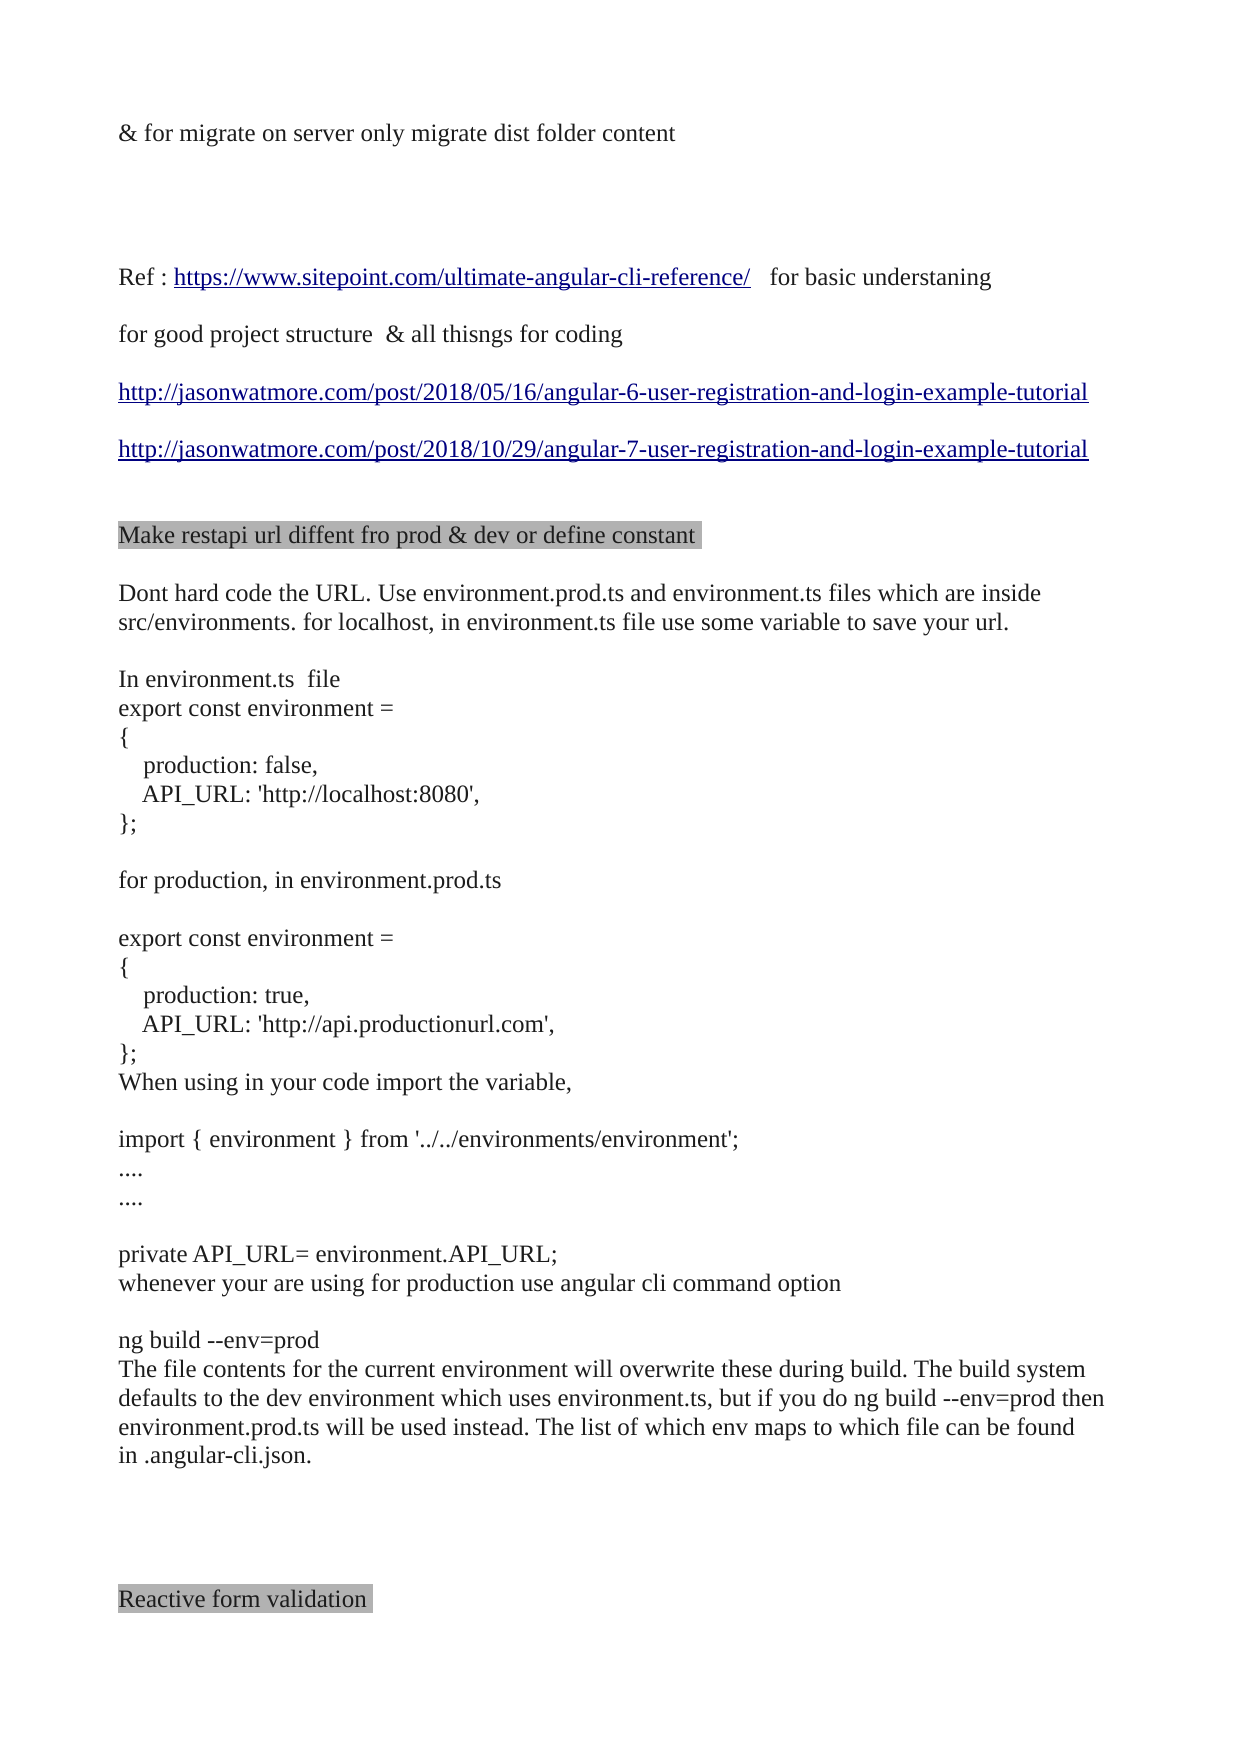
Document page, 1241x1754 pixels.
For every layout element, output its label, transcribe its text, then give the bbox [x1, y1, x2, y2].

text { [118, 722, 1122, 751]
text .... [118, 1153, 1122, 1182]
text import { environment } from '../../environments/environment'; [118, 1124, 1122, 1153]
text API_URL: 'http://localhost:8080', [118, 779, 1122, 808]
text { [118, 952, 1122, 981]
text http://jasonwatmore.com/post/2018/10/29/angular-7-user-registration-and-login-example-tutorial [118, 434, 1122, 463]
text The file contents for the current environment will overwrite these during build. The build system defaults to the dev environment which uses environment.ts, but if you do ng build --env=prod then environment.prod.ts will be used instead. The list of which env maps to which file can be found in .angular-cli.json. [118, 1354, 1122, 1469]
text export const environment = [118, 923, 1122, 952]
text Make restapi url diffent fro prod & dev or define constant [118, 521, 1122, 549]
text production: false, [118, 751, 1122, 779]
text ng build --env=prod [118, 1326, 1122, 1354]
text Dont hard code the URL. Use environment.prod.ts and environment.ts files which are inside src/environments. for localhost, in environment.ts file use some variable to save your url. [118, 578, 1122, 636]
text http://jasonwatmore.com/post/2018/05/16/angular-6-user-registration-and-login-example-tutorial [118, 377, 1122, 406]
text }; [118, 808, 1122, 837]
text .... [118, 1182, 1122, 1211]
text In environment.ts file [118, 664, 1122, 693]
text Ref : https://www.sitepoint.com/ultimate-angular-cli-reference/ for basic understaning [118, 262, 1122, 291]
text private API_URL= environment.API_URL; [118, 1239, 1122, 1268]
text Reactive form validation [118, 1584, 1122, 1613]
text When using in your code import the variable, [118, 1067, 1122, 1096]
text for production, in environment.prod.ts [118, 866, 1122, 894]
text export const environment = [118, 693, 1122, 722]
text API_URL: 'http://api.productionurl.com', [118, 1009, 1122, 1038]
text for good project structure & all thisngs for coding [118, 319, 1122, 348]
text production: true, [118, 981, 1122, 1009]
text }; [118, 1038, 1122, 1067]
text whenever your are using for production use angular cli command option [118, 1268, 1122, 1297]
text & for migrate on server only migrate dist folder content [118, 118, 1122, 147]
